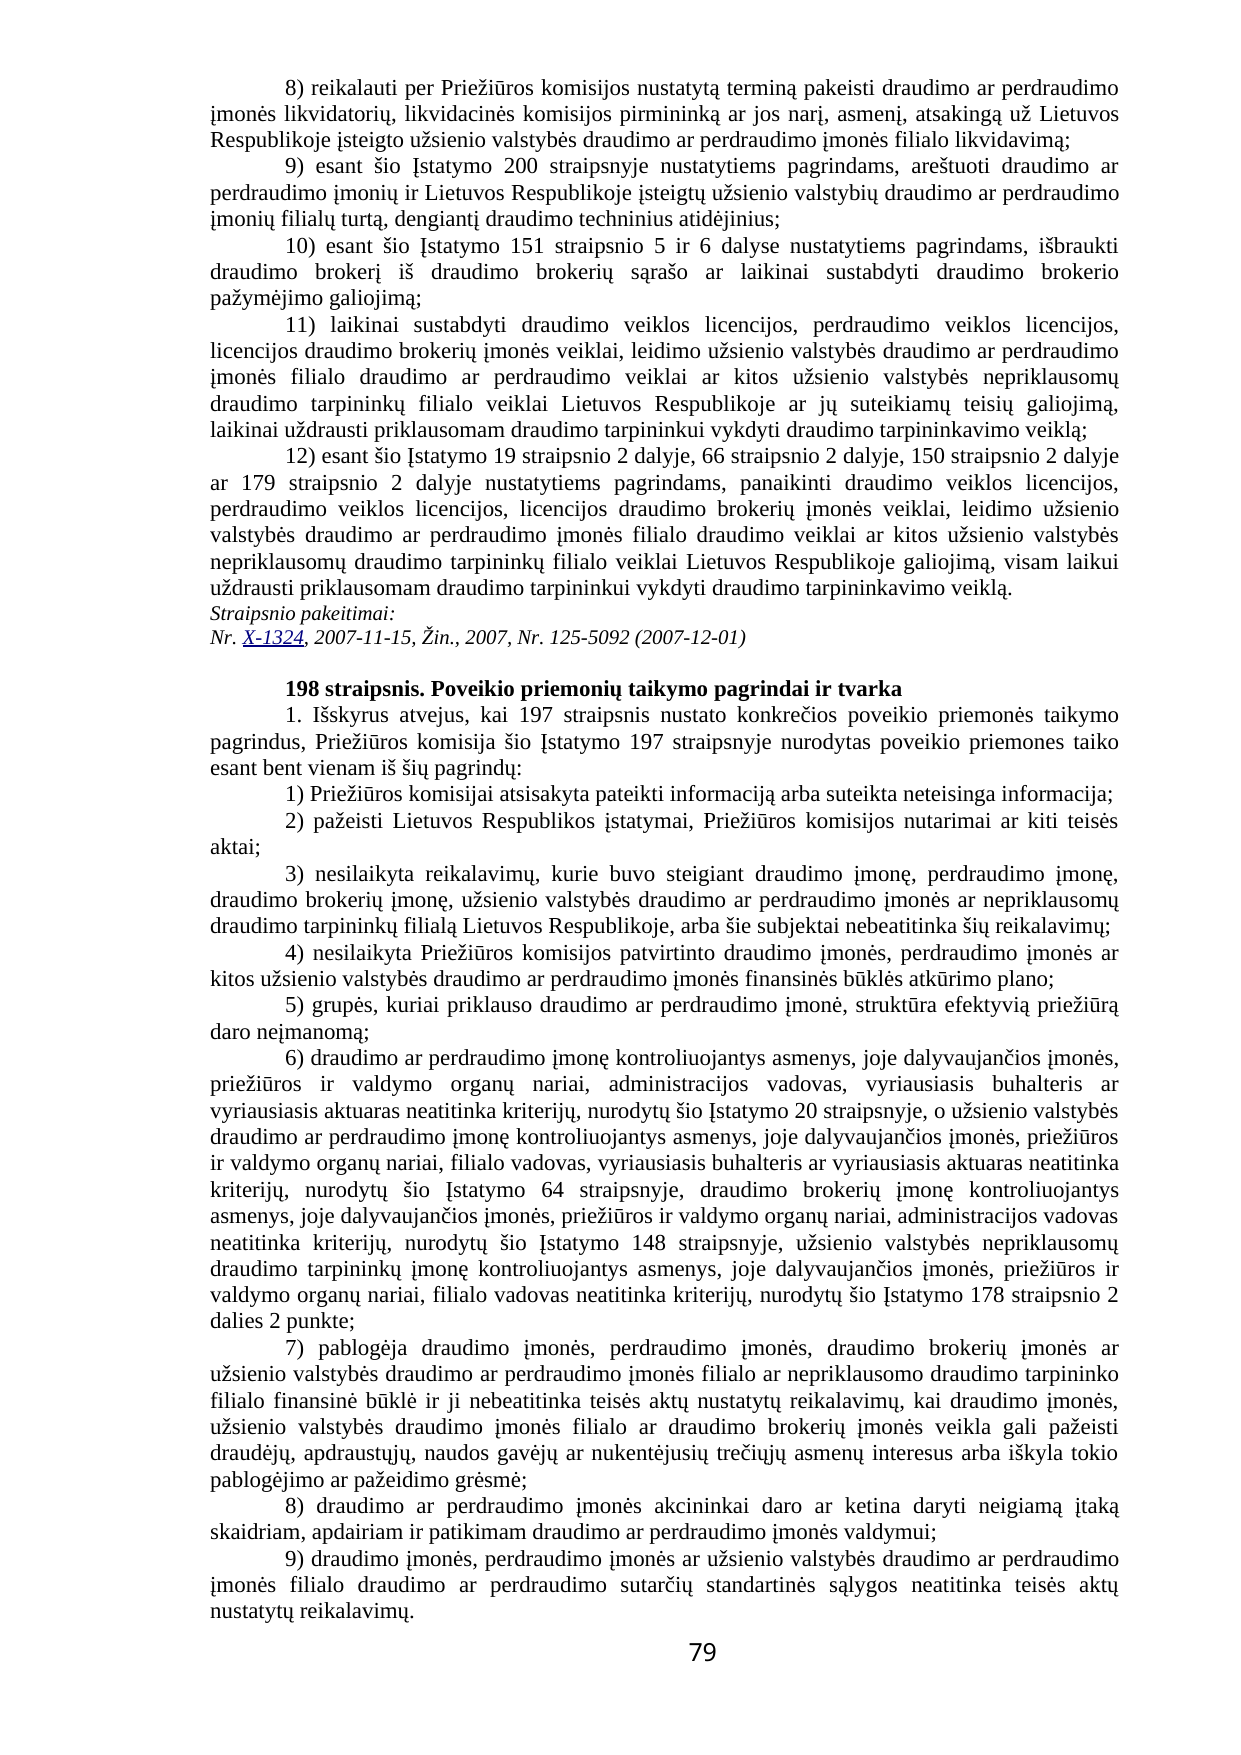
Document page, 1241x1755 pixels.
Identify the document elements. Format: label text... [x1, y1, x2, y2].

text 2) pažeisti Lietuvos Respublikos įstatymai, Priežiūros komisijos nutarimai ar kiti teisės aktai; [210, 807, 1120, 859]
text 8) reikalauti per Priežiūros komisijos nustatytą terminą pakeisti draudimo ar perdraudimo įmonės likvidatorių, likvidacinės komisijos pirmininką ar jos narį, asmenį, atsakingą už Lietuvos Respublikoje įsteigto užsienio valstybės draudimo ar perdraudimo įmonės filialo likvidavimą; [210, 73, 1120, 153]
text 6) draudimo ar perdraudimo įmonę kontroliuojantys asmenys, joje dalyvaujančios įmonės, priežiūros ir valdymo organų nariai, administracijos vadovas, vyriausiasis buhalteris ar vyriausiasis aktuaras neatitinka kriterijų, nurodytų šio Įstatymo 20 straipsnyje, o užsienio valstybės draudimo ar perdraudimo įmonę kontroliuojantys asmenys, joje dalyvaujančios įmonės, priežiūros ir valdymo organų nariai, filialo vadovas, vyriausiasis buhalteris ar vyriausiasis aktuaras neatitinka kriterijų, nurodytų šio Įstatymo 64 straipsnyje, draudimo brokerių įmonę kontroliuojantys asmenys, joje dalyvaujančios įmonės, priežiūros ir valdymo organų nariai, administracijos vadovas neatitinka kriterijų, nurodytų šio Įstatymo 148 straipsnyje, užsienio valstybės nepriklausomų draudimo tarpininkų įmonę kontroliuojantys asmenys, joje dalyvaujančios įmonės, priežiūros ir valdymo organų nariai, filialo vadovas neatitinka kriterijų, nurodytų šio Įstatymo 178 straipsnio 2 dalies 2 punkte; [210, 1044, 1120, 1334]
text 3) nesilaikyta reikalavimų, kurie buvo steigiant draudimo įmonę, perdraudimo įmonę, draudimo brokerių įmonę, užsienio valstybės draudimo ar perdraudimo įmonės ar nepriklausomų draudimo tarpininkų filialą Lietuvos Respublikoje, arba šie subjektai nebeatitinka šių reikalavimų; [210, 859, 1120, 939]
text 10) esant šio Įstatymo 151 straipsnio 5 ir 6 dalyse nustatytiems pagrindams, išbraukti draudimo brokerį iš draudimo brokerių sąrašo ar laikinai sustabdyti draudimo brokerio pažymėjimo galiojimą; [210, 232, 1120, 311]
text 4) nesilaikyta Priežiūros komisijos patvirtinto draudimo įmonės, perdraudimo įmonės ar kitos užsienio valstybės draudimo ar perdraudimo įmonės finansinės būklės atkūrimo plano; [210, 939, 1120, 991]
text 1. Išskyrus atvejus, kai 197 straipsnis nustato konkrečios poveikio priemonės taikymo pagrindus, Priežiūros komisija šio Įstatymo 197 straipsnyje nurodytas poveikio priemones taiko esant bent vienam iš šių pagrindų: [210, 701, 1120, 781]
text 11) laikinai sustabdyti draudimo veiklos licencijos, perdraudimo veiklos licencijos, licencijos draudimo brokerių įmonės veiklai, leidimo užsienio valstybės draudimo ar perdraudimo įmonės filialo draudimo ar perdraudimo veiklai ar kitos užsienio valstybės nepriklausomų draudimo tarpininkų filialo veiklai Lietuvos Respublikoje ar jų suteikiamų teisių galiojimą, laikinai uždrausti priklausomam draudimo tarpininkui vykdyti draudimo tarpininkavimo veiklą; [210, 311, 1120, 442]
text 198 straipsnis. Poveikio priemonių taikymo pagrindai ir tvarka [210, 675, 1120, 701]
text 9) draudimo įmonės, perdraudimo įmonės ar užsienio valstybės draudimo ar perdraudimo įmonės filialo draudimo ar perdraudimo sutarčių standartinės sąlygos neatitinka teisės aktų nustatytų reikalavimų. [210, 1545, 1120, 1624]
text Straipsnio pakeitimai: [210, 601, 1120, 625]
text 1) Priežiūros komisijai atsisakyta pateikti informaciją arba suteikta neteisinga informacija; [210, 781, 1120, 807]
text 5) grupės, kuriai priklauso draudimo ar perdraudimo įmonė, struktūra efektyvią priežiūrą daro neįmanomą; [210, 991, 1120, 1044]
text 12) esant šio Įstatymo 19 straipsnio 2 dalyje, 66 straipsnio 2 dalyje, 150 straipsnio 2 dalyje ar 179 straipsnio 2 dalyje nustatytiems pagrindams, panaikinti draudimo veiklos licencijos, perdraudimo veiklos licencijos, licencijos draudimo brokerių įmonės veiklai, leidimo užsienio valstybės draudimo ar perdraudimo įmonės filialo draudimo veiklai ar kitos užsienio valstybės nepriklausomų draudimo tarpininkų filialo veiklai Lietuvos Respublikoje galiojimą, visam laikui uždrausti priklausomam draudimo tarpininkui vykdyti draudimo tarpininkavimo veiklą. [210, 442, 1120, 601]
text Nr. X-1324, 2007-11-15, Žin., 2007, Nr. 125-5092 (2007-12-01) [210, 625, 1120, 649]
text 8) draudimo ar perdraudimo įmonės akcininkai daro ar ketina daryti neigiamą įtaką skaidriam, apdairiam ir patikimam draudimo ar perdraudimo įmonės valdymui; [210, 1492, 1120, 1545]
text 9) esant šio Įstatymo 200 straipsnyje nustatytiems pagrindams, areštuoti draudimo ar perdraudimo įmonių ir Lietuvos Respublikoje įsteigtų užsienio valstybių draudimo ar perdraudimo įmonių filialų turtą, dengiantį draudimo techninius atidėjinius; [210, 153, 1120, 232]
text 7) pablogėja draudimo įmonės, perdraudimo įmonės, draudimo brokerių įmonės ar užsienio valstybės draudimo ar perdraudimo įmonės filialo ar nepriklausomo draudimo tarpininko filialo finansinė būklė ir ji nebeatitinka teisės aktų nustatytų reikalavimų, kai draudimo įmonės, užsienio valstybės draudimo įmonės filialo ar draudimo brokerių įmonės veikla gali pažeisti draudėjų, apdraustųjų, naudos gavėjų ar nukentėjusių trečiųjų asmenų interesus arba iškyla tokio pablogėjimo ar pažeidimo grėsmė; [210, 1334, 1120, 1492]
